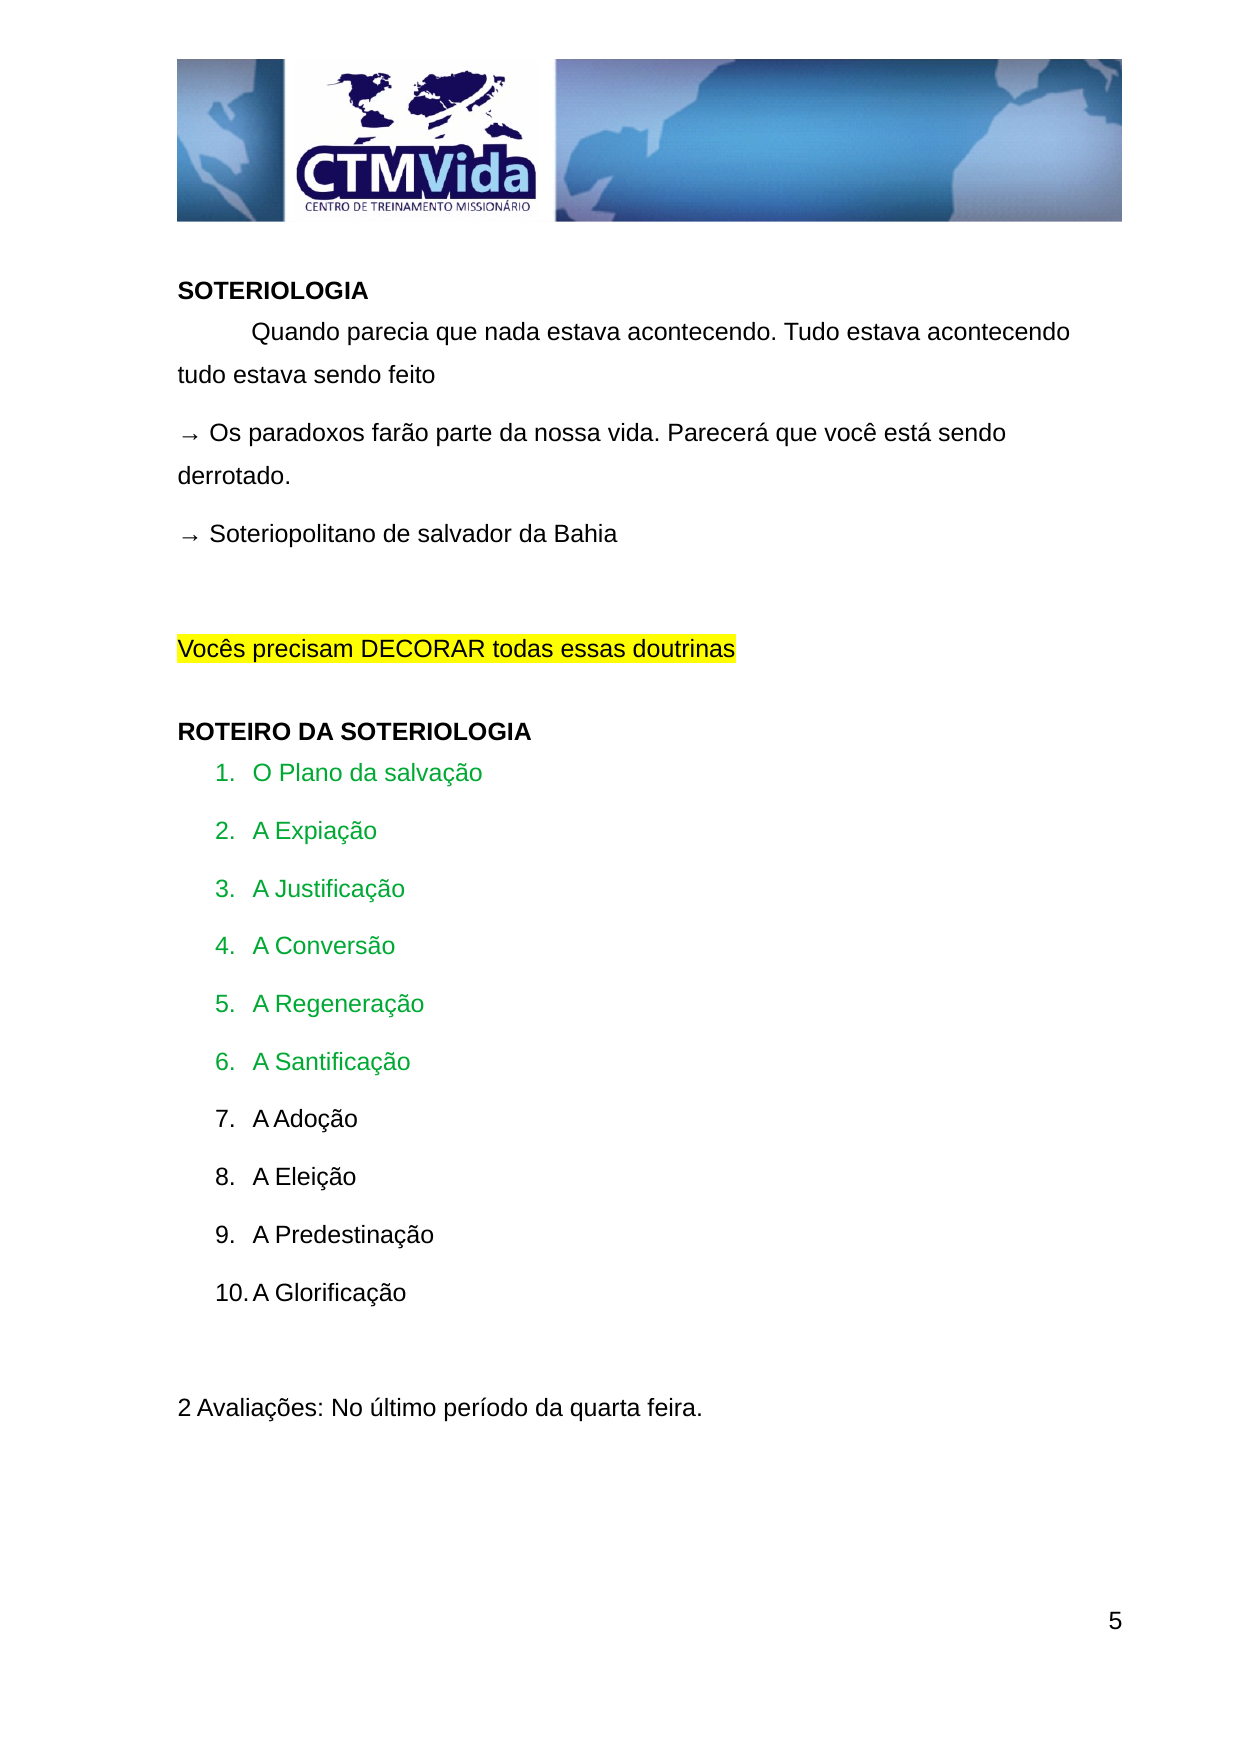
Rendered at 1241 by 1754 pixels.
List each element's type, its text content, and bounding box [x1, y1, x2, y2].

list A Eleição [215, 1162, 1122, 1191]
text Quando parecia que nada estava acontecendo. Tudo estava acontecendo tudo estava sendo feito [177, 317, 1122, 389]
list A Glorificação [215, 1278, 1122, 1306]
list A Adoção [215, 1104, 1122, 1133]
text → Soteriopolitano de salvador da Bahia [177, 519, 1122, 548]
list A Santificação [215, 1047, 1122, 1076]
list A Predestinação [215, 1220, 1122, 1249]
list A Expiação [215, 816, 1122, 845]
picture [177, 59, 1122, 222]
subtitle Roteiro da Soteriologia [177, 717, 1122, 746]
subtitle Soteriologia [177, 276, 1122, 305]
list A Regeneração [215, 989, 1122, 1018]
text → Os paradoxos farão parte da nossa vida. Parecerá que você está sendo derrotado. [177, 418, 1122, 490]
text 2 Avaliações: No último período da quarta feira. [177, 1393, 1122, 1422]
list A Conversão [215, 931, 1122, 960]
text Vocês precisam DECORAR todas essas doutrinas [177, 634, 1122, 663]
list A Justificação [215, 874, 1122, 902]
list O Plano da salvação [215, 758, 1122, 787]
